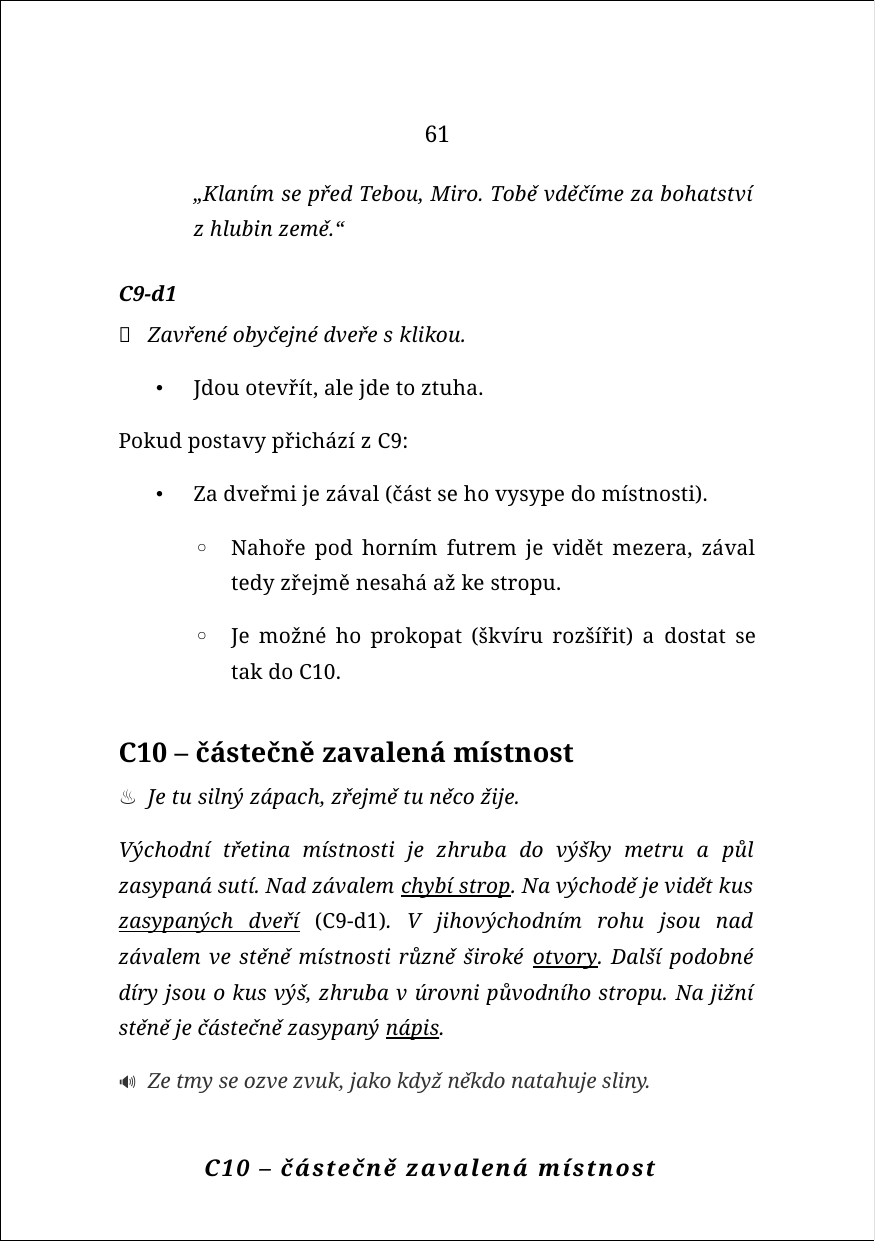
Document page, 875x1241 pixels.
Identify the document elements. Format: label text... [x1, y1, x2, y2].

list Nahoře pod horním futrem je vidět mezera, zával tedy zřejmě nesahá až ke stropu. [193, 533, 756, 597]
subtitle C9-d1 [118, 279, 756, 308]
text 🚪 Zavřené obyčejné dveře s⁠ klikou. [118, 320, 756, 348]
text 🔊 Ze tmy se ozve zvuk, jako když někdo natahuje sliny. [118, 1066, 756, 1095]
subtitle C10 – částečně zavalená místnost [118, 734, 756, 771]
text ♨ Je tu silný zápach, zřejmě tu něco žije. [118, 782, 756, 811]
text Pokud postavy přichází z⁠ C9: [118, 426, 756, 454]
text Východní třetina místnosti je zhruba do výšky metru a⁠ půl zasypaná sutí. Nad závalem chybí strop. Na východě je vidět kus zasypaných dveří (C9-d1). V⁠ jihovýchodním rohu jsou nad závalem ve stěně místnosti různě široké otvory. Další podobné díry jsou o⁠ kus výš, zhruba v⁠ úrovni původního stropu. Na jižní stěně je částečně zasypaný nápis. [118, 836, 756, 1042]
list Je možné ho prokopat (škvíru rozšířit) a⁠ dostat se tak do C10. [193, 621, 756, 685]
list Jdou otevřít, ale jde to ztuha. [156, 373, 756, 401]
list Za dveřmi je zával (část se ho vysype do místnosti). [156, 479, 756, 508]
list „Klaním se před Tebou, Miro. Tobě vděčíme za bohatství z⁠ hlubin země.“ [156, 179, 756, 243]
